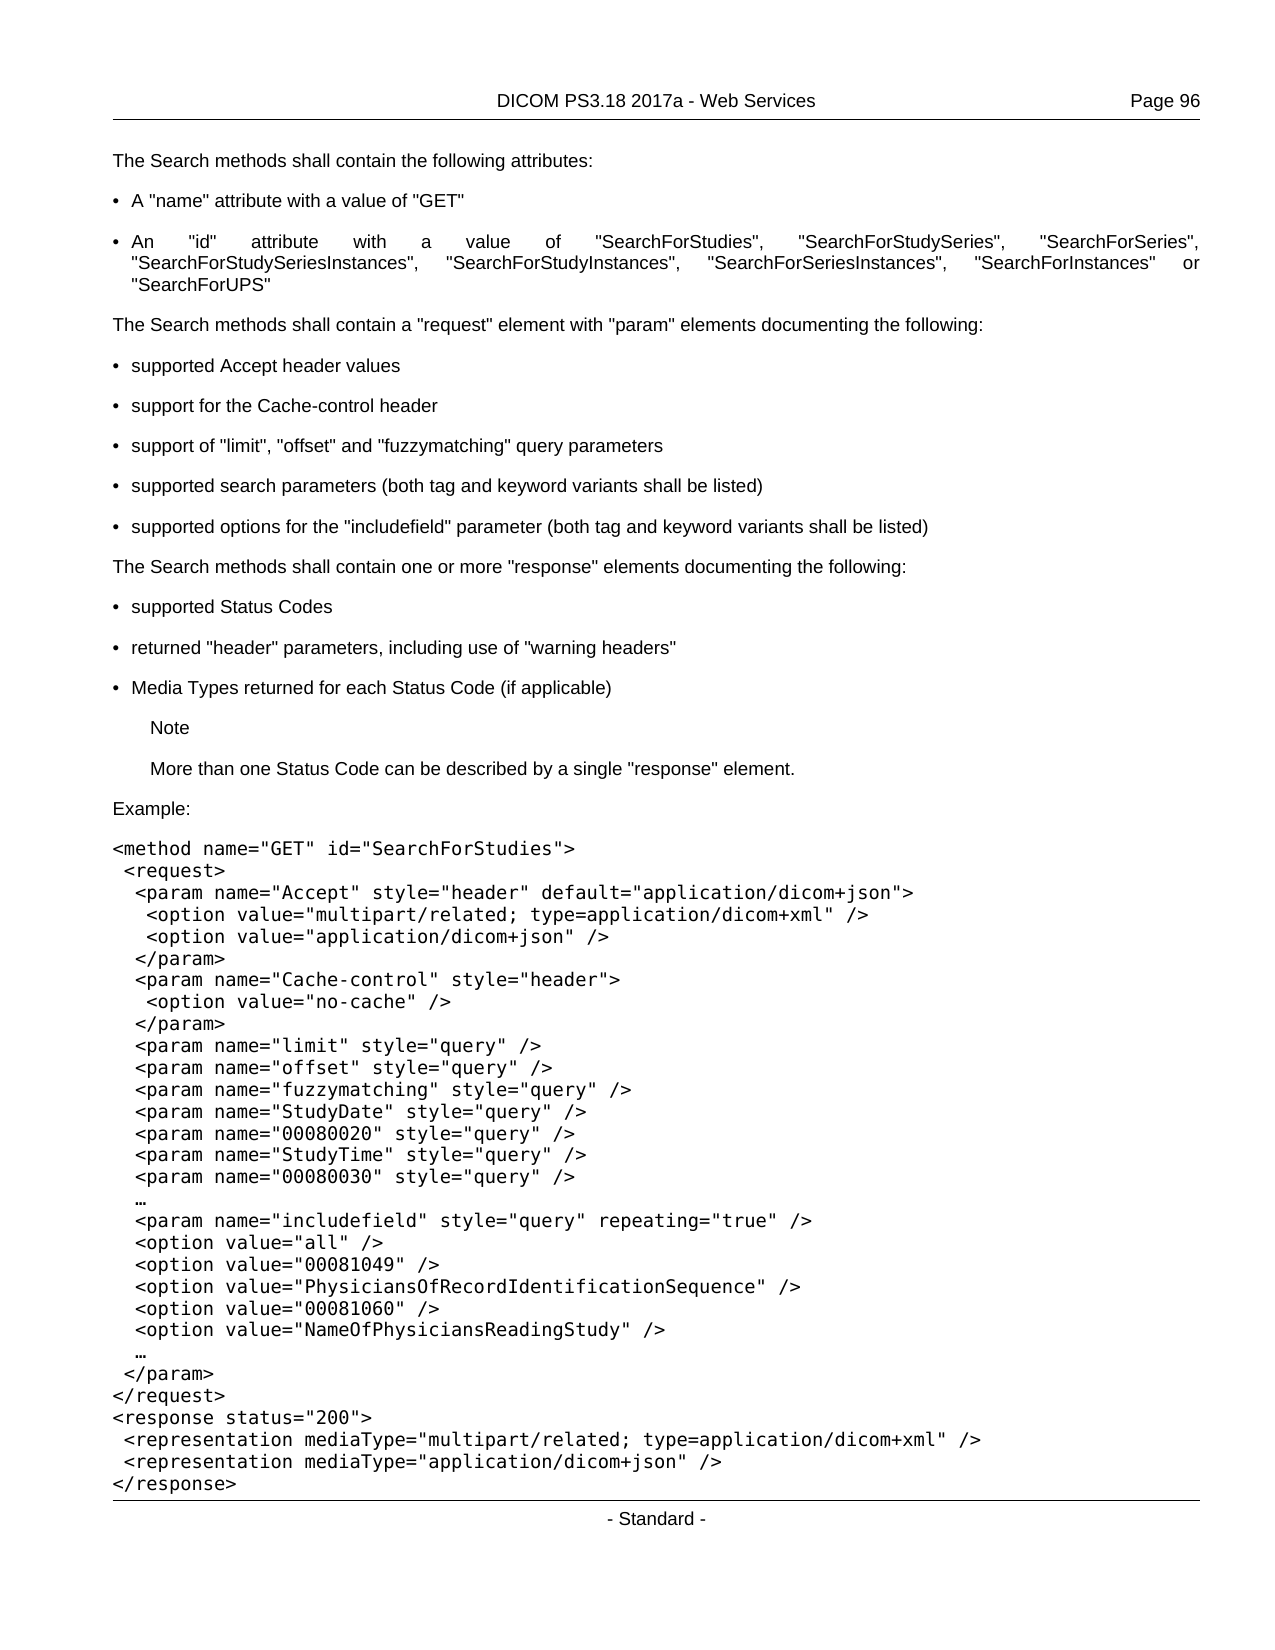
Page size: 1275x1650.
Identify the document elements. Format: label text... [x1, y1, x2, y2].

list supported Status Codes [112, 596, 1200, 618]
list Media Types returned for each Status Code (if applicable) [112, 677, 1200, 698]
text Note [150, 717, 1162, 739]
text More than one Status Code can be described by a single "response" element. [150, 757, 1162, 779]
list support for the Cache-control header [112, 395, 1200, 416]
text The Search methods shall contain the following attributes: [112, 150, 1200, 172]
list supported options for the "includefield" parameter (both tag and keyword variants shall be listed) [112, 516, 1200, 537]
list A "name" attribute with a value of "GET" [112, 190, 1200, 212]
list supported Accept header values [112, 354, 1200, 376]
text <method name="GET" id="SearchForStudies"> <request> <param name="Accept" style="header" default="application/dicom+json"> <option value="multipart/related; type=application/dicom+xml" /> <option value="application/dicom+json" /> </param> <param name="Cache-control" style="header"> <option value="no-cache" /> </param> <param name="limit" style="query" /> <param name="offset" style="query" /> <param name="fuzzymatching" style="query" /> <param name="StudyDate" style="query" /> <param name="00080020" style="query" /> <param name="StudyTime" style="query" /> <param name="00080030" style="query" /> … <param name="includefield" style="query" repeating="true" /> <option value="all" /> <option value="00081049" /> <option value="PhysiciansOfRecordIdentificationSequence" /> <option value="00081060" /> <option value="NameOfPhysiciansReadingStudy" /> … </param> </request> <response status="200"> <representation mediaType="multipart/related; type=application/dicom+xml" /> <representation mediaType="application/dicom+json" /> </response> [112, 838, 1200, 1494]
list returned "header" parameters, including use of "warning headers" [112, 637, 1200, 658]
text The Search methods shall contain a "request" element with "param" elements documenting the following: [112, 314, 1200, 336]
list support of "limit", "offset" and "fuzzymatching" query parameters [112, 435, 1200, 457]
text Example: [112, 798, 1200, 819]
list An "id" attribute with a value of "SearchForStudies", "SearchForStudySeries", "SearchForSeries", "SearchForStudySeriesInstances", "SearchForStudyInstances", "SearchForSeriesInstances", "SearchForInstances" or "SearchForUPS" [112, 231, 1200, 295]
list supported search parameters (both tag and keyword variants shall be listed) [112, 475, 1200, 497]
text The Search methods shall contain one or more "response" elements documenting the following: [112, 556, 1200, 577]
